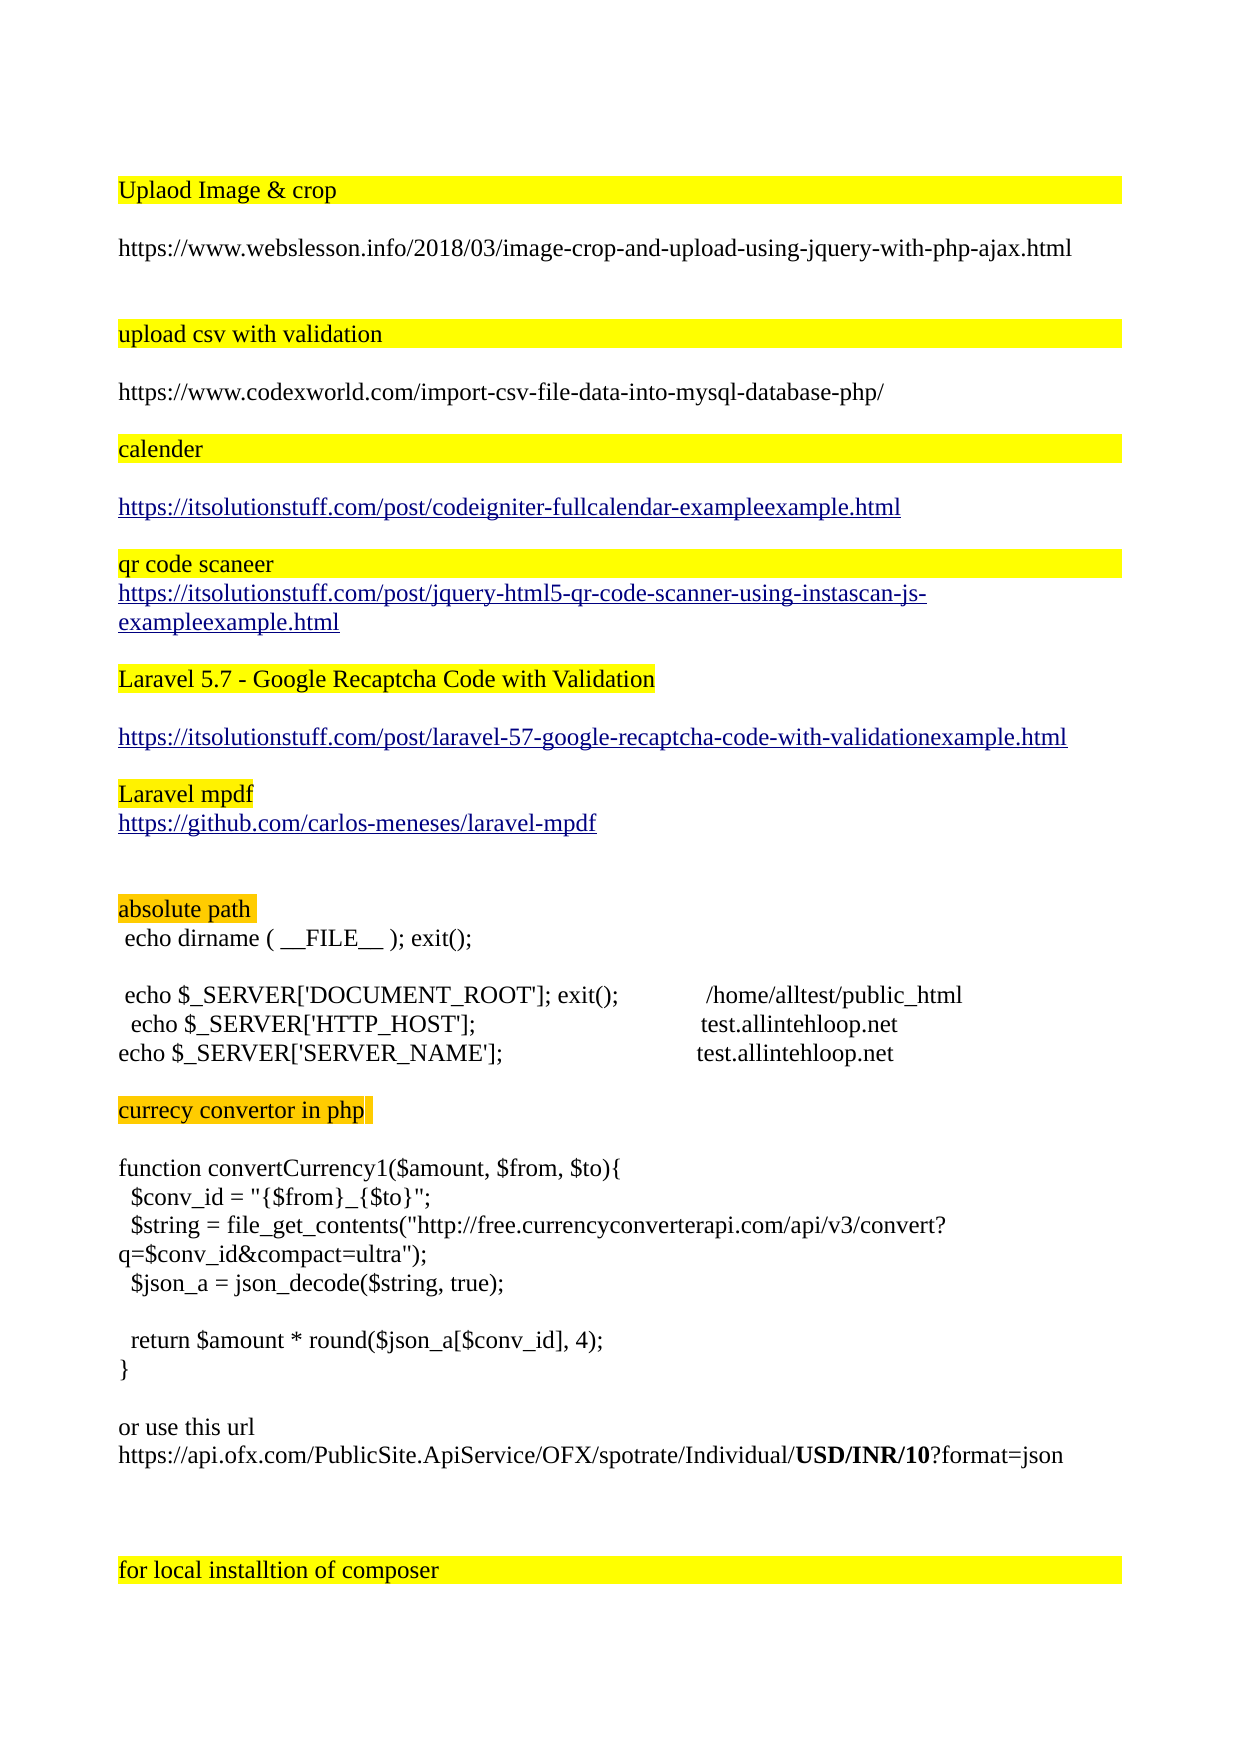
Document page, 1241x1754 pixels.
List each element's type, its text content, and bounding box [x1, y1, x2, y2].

text currecy convertor in php [118, 1096, 1122, 1124]
text https://www.webslesson.info/2018/03/image-crop-and-upload-using-jquery-with-php-ajax.html [118, 233, 1122, 262]
text echo $_SERVER['SERVER_NAME']; test.allintehloop.net [118, 1038, 1122, 1067]
text $json_a = json_decode($string, true); [118, 1268, 1122, 1297]
text Laravel 5.7 - Google Recaptcha Code with Validation [118, 664, 1122, 693]
text https://www.codexworld.com/import-csv-file-data-into-mysql-database-php/ [118, 377, 1122, 406]
text calender [118, 434, 1122, 463]
text } [118, 1354, 1122, 1383]
text absolute path [118, 894, 1122, 923]
text $conv_id = "{$from}_{$to}"; [118, 1182, 1122, 1211]
text https://itsolutionstuff.com/post/laravel-57-google-recaptcha-code-with-validationexample.html [118, 722, 1122, 751]
text echo $_SERVER['HTTP_HOST']; test.allintehloop.net [118, 1009, 1122, 1038]
text or use this url [118, 1412, 1122, 1441]
text upload csv with validation [118, 319, 1122, 348]
text echo $_SERVER['DOCUMENT_ROOT']; exit(); /home/alltest/public_html [118, 981, 1122, 1009]
text https://github.com/carlos-meneses/laravel-mpdf [118, 808, 1122, 837]
text Laravel mpdf [118, 779, 1122, 808]
text https://itsolutionstuff.com/post/codeigniter-fullcalendar-exampleexample.html [118, 492, 1122, 521]
text return $amount * round($json_a[$conv_id], 4); [118, 1326, 1122, 1354]
text https://api.ofx.com/PublicSite.ApiService/OFX/spotrate/Individual/USD/INR/10?format=json [118, 1441, 1122, 1469]
text echo dirname ( __FILE__ ); exit(); [118, 923, 1122, 952]
text for local installtion of composer [118, 1556, 1122, 1584]
text Uplaod Image & crop [118, 176, 1122, 204]
text https://itsolutionstuff.com/post/jquery-html5-qr-code-scanner-using-instascan-js-exampleexample.html [118, 578, 1122, 636]
text $string = file_get_contents("http://free.currencyconverterapi.com/api/v3/convert?q=$conv_id&compact=ultra"); [118, 1211, 1122, 1268]
text function convertCurrency1($amount, $from, $to){ [118, 1153, 1122, 1182]
text qr code scaneer [118, 549, 1122, 578]
